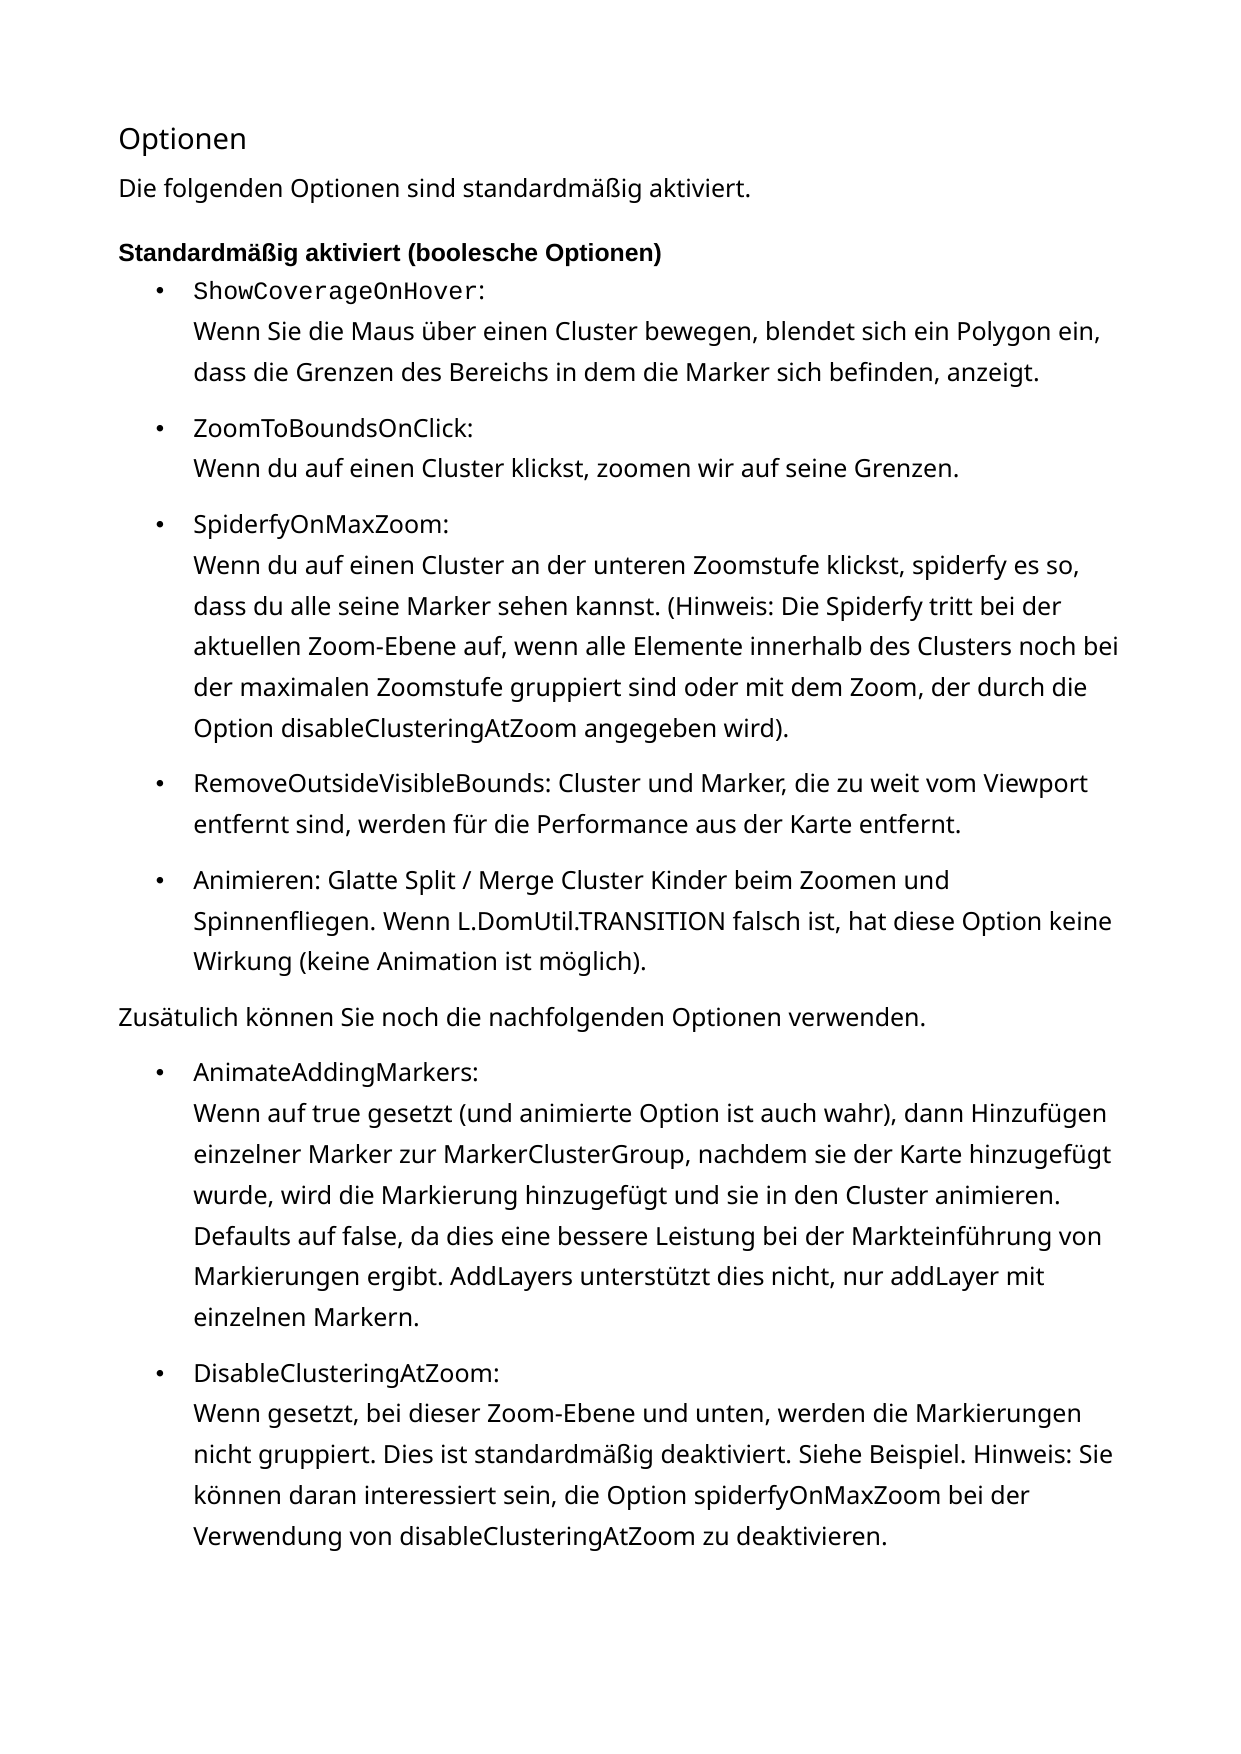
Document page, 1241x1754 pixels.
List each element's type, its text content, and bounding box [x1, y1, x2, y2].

list Animieren: Glatte Split / Merge Cluster Kinder beim Zoomen und Spinnenfliegen. Wenn L.DomUtil.TRANSITION falsch ist, hat diese Option keine Wirkung (keine Animation ist möglich). [156, 862, 1122, 978]
list ZoomToBoundsOnClick: Wenn du auf einen Cluster klickst, zoomen wir auf seine Grenzen. [156, 410, 1122, 485]
text Zusätulich können Sie noch die nachfolgenden Optionen verwenden. [118, 999, 1122, 1033]
list RemoveOutsideVisibleBounds: Cluster und Marker, die zu weit vom Viewport entfernt sind, werden für die Performance aus der Karte entfernt. [156, 766, 1122, 841]
subtitle Standardmäßig aktiviert (boolesche Optionen) [118, 238, 1122, 267]
list DisableClusteringAtZoom: Wenn gesetzt, bei dieser Zoom-Ebene und unten, werden die Markierungen nicht gruppiert. Dies ist standardmäßig deaktiviert. Siehe Beispiel. Hinweis: Sie können daran interessiert sein, die Option spiderfyOnMaxZoom bei der Verwendung von disableClusteringAtZoom zu deaktivieren. [156, 1355, 1122, 1553]
list AnimateAddingMarkers: Wenn auf true gesetzt (und animierte Option ist auch wahr), dann Hinzufügen einzelner Marker zur MarkerClusterGroup, nachdem sie der Karte hinzugefügt wurde, wird die Markierung hinzugefügt und sie in den Cluster animieren. Defaults auf false, da dies eine bessere Leistung bei der Markteinführung von Markierungen ergibt. AddLayers unterstützt dies nicht, nur addLayer mit einzelnen Markern. [156, 1055, 1122, 1334]
list SpiderfyOnMaxZoom: Wenn du auf einen Cluster an der unteren Zoomstufe klickst, spiderfy es so, dass du alle seine Marker sehen kannst. (Hinweis: Die Spiderfy tritt bei der aktuellen Zoom-Ebene auf, wenn alle Elemente innerhalb des Clusters noch bei der maximalen Zoomstufe gruppiert sind oder mit dem Zoom, der durch die Option disableClusteringAtZoom angegeben wird). [156, 507, 1122, 745]
text Die folgenden Optionen sind standardmäßig aktiviert. [118, 170, 1122, 204]
subtitle Optionen [118, 118, 1122, 158]
list ShowCoverageOnHover: Wenn Sie die Maus über einen Cluster bewegen, blendet sich ein Polygon ein, dass die Grenzen des Bereichs in dem die Marker sich befinden, anzeigt. [156, 273, 1122, 389]
